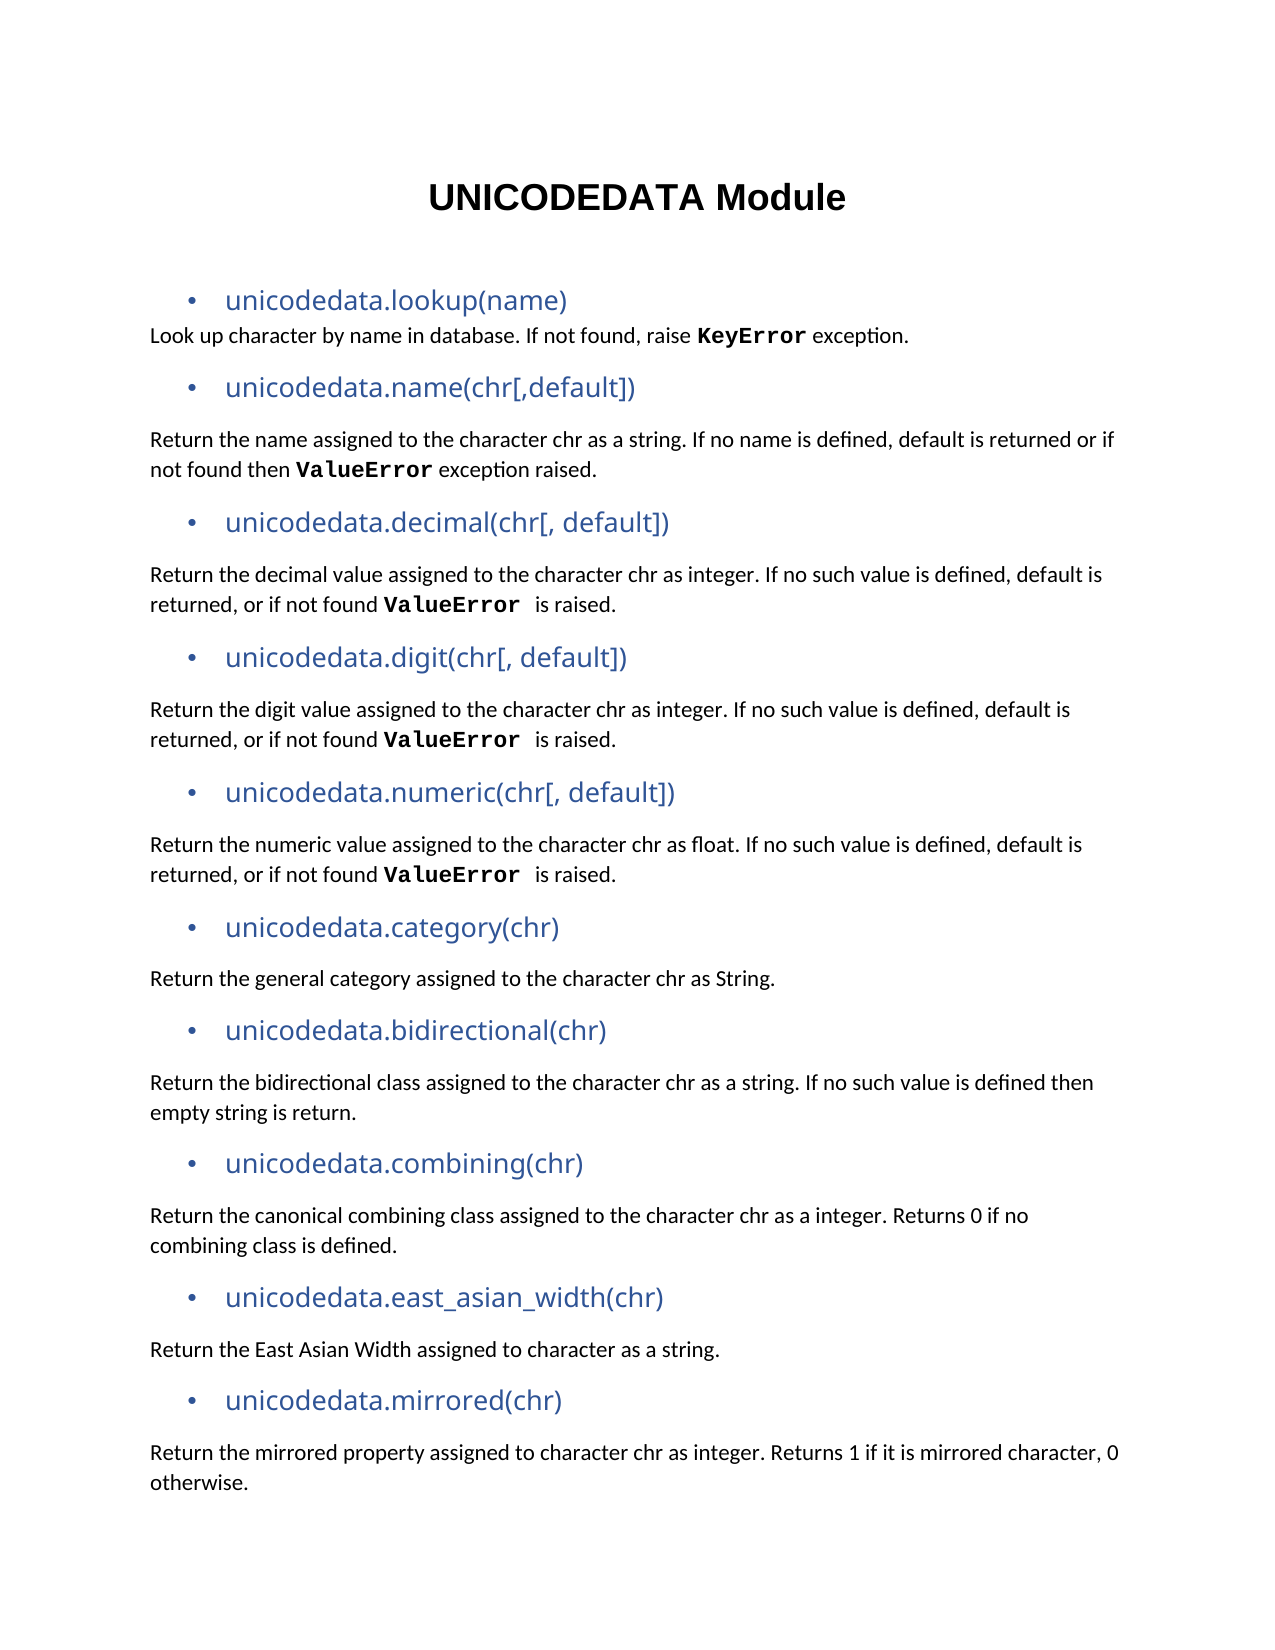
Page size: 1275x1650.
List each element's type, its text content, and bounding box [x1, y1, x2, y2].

text Return the digit value assigned to the character chr as integer. If no such value is defined, default is returned, or if not found ValueError is raised. [150, 695, 1125, 754]
list unicodedata.digit(chr[, default]) [187, 638, 1125, 675]
list unicodedata.name(chr[,default]) [187, 369, 1125, 406]
list unicodedata.east_asian_width(chr) [187, 1278, 1125, 1315]
text Return the numeric value assigned to the character chr as float. If no such value is defined, default is returned, or if not found ValueError is raised. [150, 830, 1125, 889]
text Return the canonical combining class assigned to the character chr as a integer. Returns 0 if no combining class is defined. [150, 1201, 1125, 1259]
text Return the bidirectional class assigned to the character chr as a string. If no such value is defined then empty string is return. [150, 1068, 1125, 1126]
list unicodedata.category(chr) [187, 908, 1125, 945]
list unicodedata.numeric(chr[, default]) [187, 773, 1125, 810]
text Return the decimal value assigned to the character chr as integer. If no such value is defined, default is returned, or if not found ValueError is raised. [150, 560, 1125, 619]
list unicodedata.combining(chr) [187, 1145, 1125, 1182]
text Return the East Asian Width assigned to character as a string. [150, 1335, 1125, 1363]
text Return the name assigned to the character chr as a string. If no name is defined, default is returned or if not found then ValueError exception raised. [150, 425, 1125, 485]
title UNICODEDATA Module [150, 175, 1125, 218]
list unicodedata.mirrored(chr) [187, 1382, 1125, 1419]
text Return the general category assigned to the character chr as String. [150, 964, 1125, 992]
list unicodedata.decimal(chr[, default]) [187, 504, 1125, 541]
text Look up character by name in database. If not found, raise KeyError exception. [150, 321, 1125, 350]
subtitle unicodedata.lookup(name) [187, 281, 1125, 318]
list unicodedata.bidirectional(chr) [187, 1011, 1125, 1048]
text Return the mirrored property assigned to character chr as integer. Returns 1 if it is mirrored character, 0 otherwise. [150, 1438, 1125, 1496]
